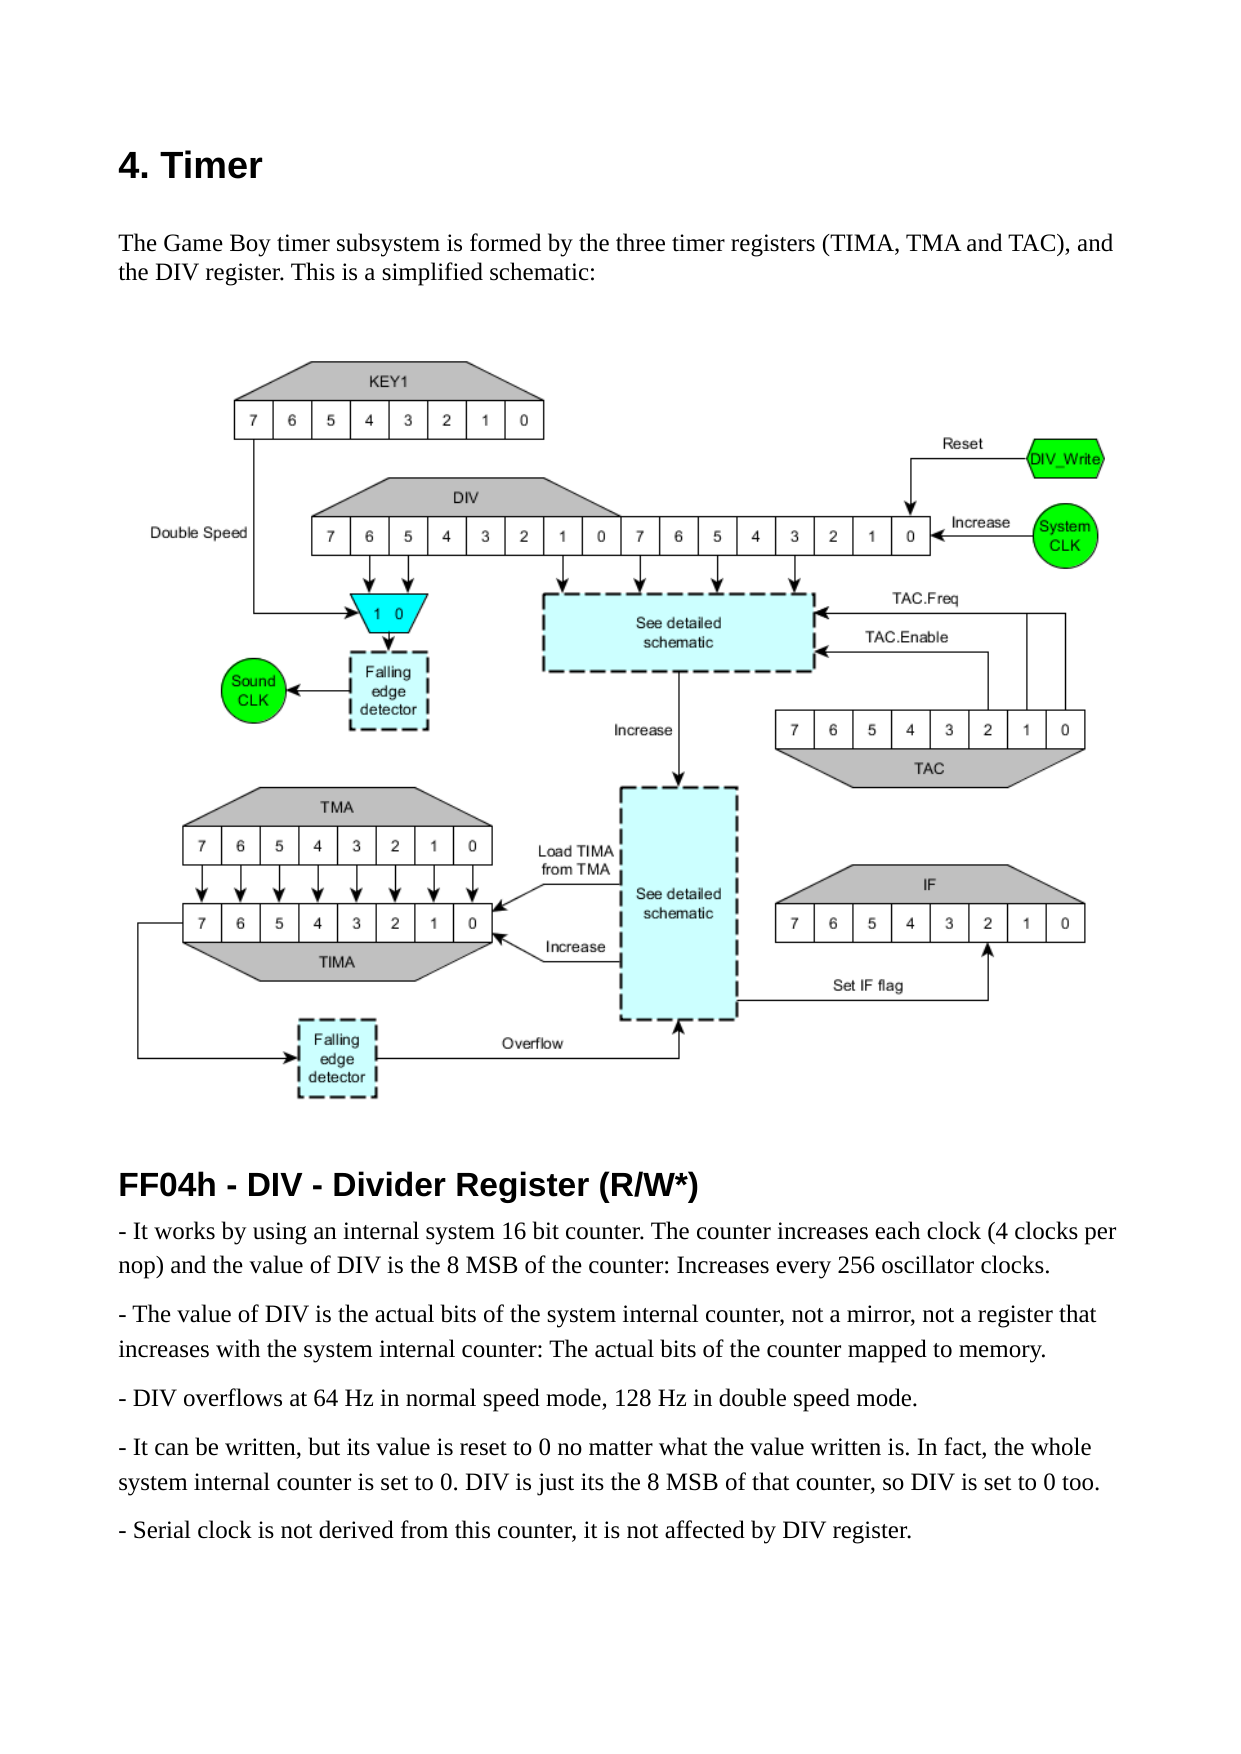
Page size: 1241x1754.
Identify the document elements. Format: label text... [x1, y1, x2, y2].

text - It can be written, but its value is reset to 0 no matter what the value written is. In fact, the whole system internal counter is set to 0. DIV is just its the 8 MSB of that counter, so DIV is set to 0 too. [118, 1432, 1122, 1495]
text - Serial clock is not derived from this counter, it is not affected by DIV register. [118, 1516, 1122, 1544]
text - The value of DIV is the actual bits of the system internal counter, not a mirror, not a register that increases with the system internal counter: The actual bits of the counter mapped to memory. [118, 1299, 1122, 1363]
subtitle FF04h - DIV - Divider Register (R/W*) [118, 1165, 1122, 1203]
subtitle 4. Timer [118, 143, 1122, 187]
text - It works by using an internal system 16 bit counter. The counter increases each clock (4 clocks per nop) and the value of DIV is the 8 MSB of the counter: Increases every 256 oscillator clocks. [118, 1216, 1122, 1279]
text - DIV overflows at 64 Hz in normal speed mode, 128 Hz in double speed mode. [118, 1383, 1122, 1412]
picture [118, 343, 1123, 1116]
text The Game Boy timer subsystem is formed by the three timer registers (TIMA, TMA and TAC), and the DIV register. This is a simplified schematic: [118, 228, 1122, 286]
